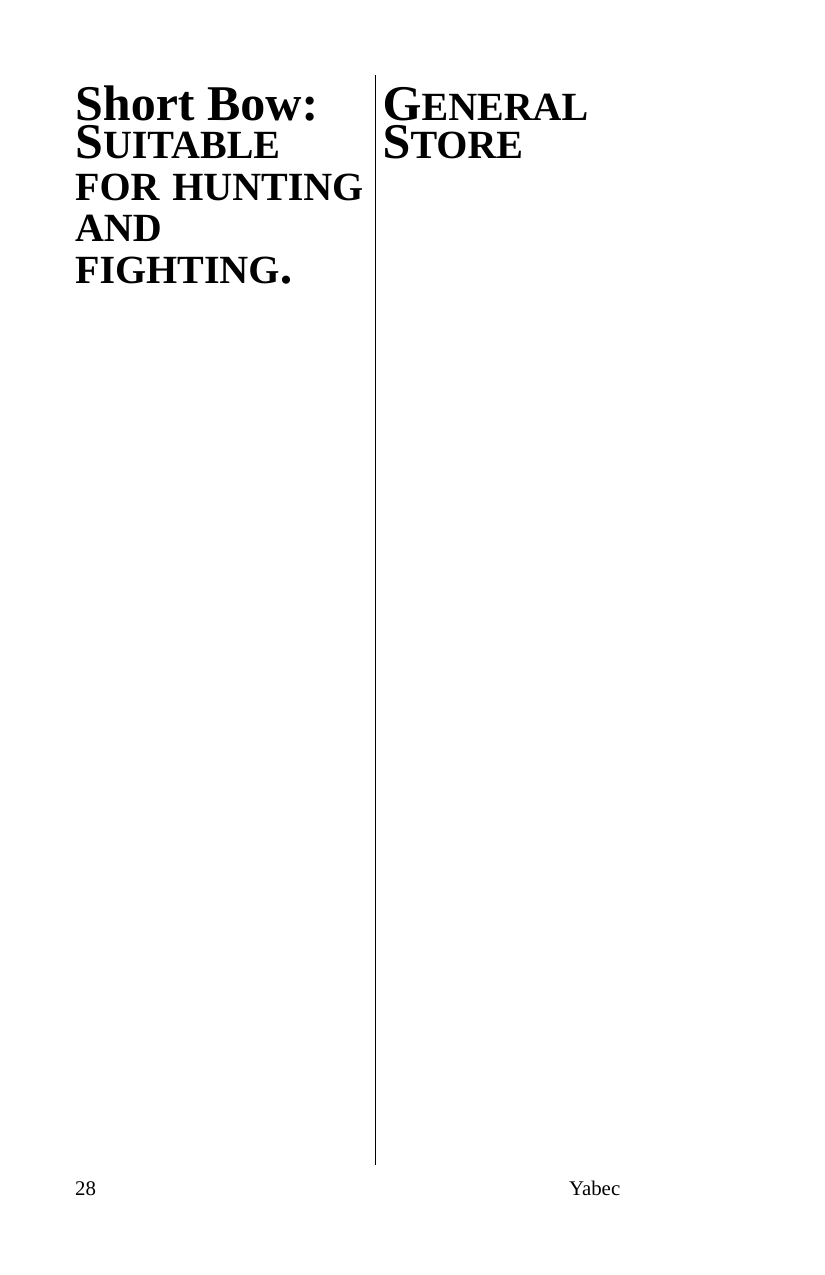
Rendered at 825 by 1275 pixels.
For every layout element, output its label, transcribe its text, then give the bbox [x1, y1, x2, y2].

text Short Bow: Suitable for hunting and fighting. [75, 87, 367, 294]
subtitle General Store [382, 87, 675, 170]
